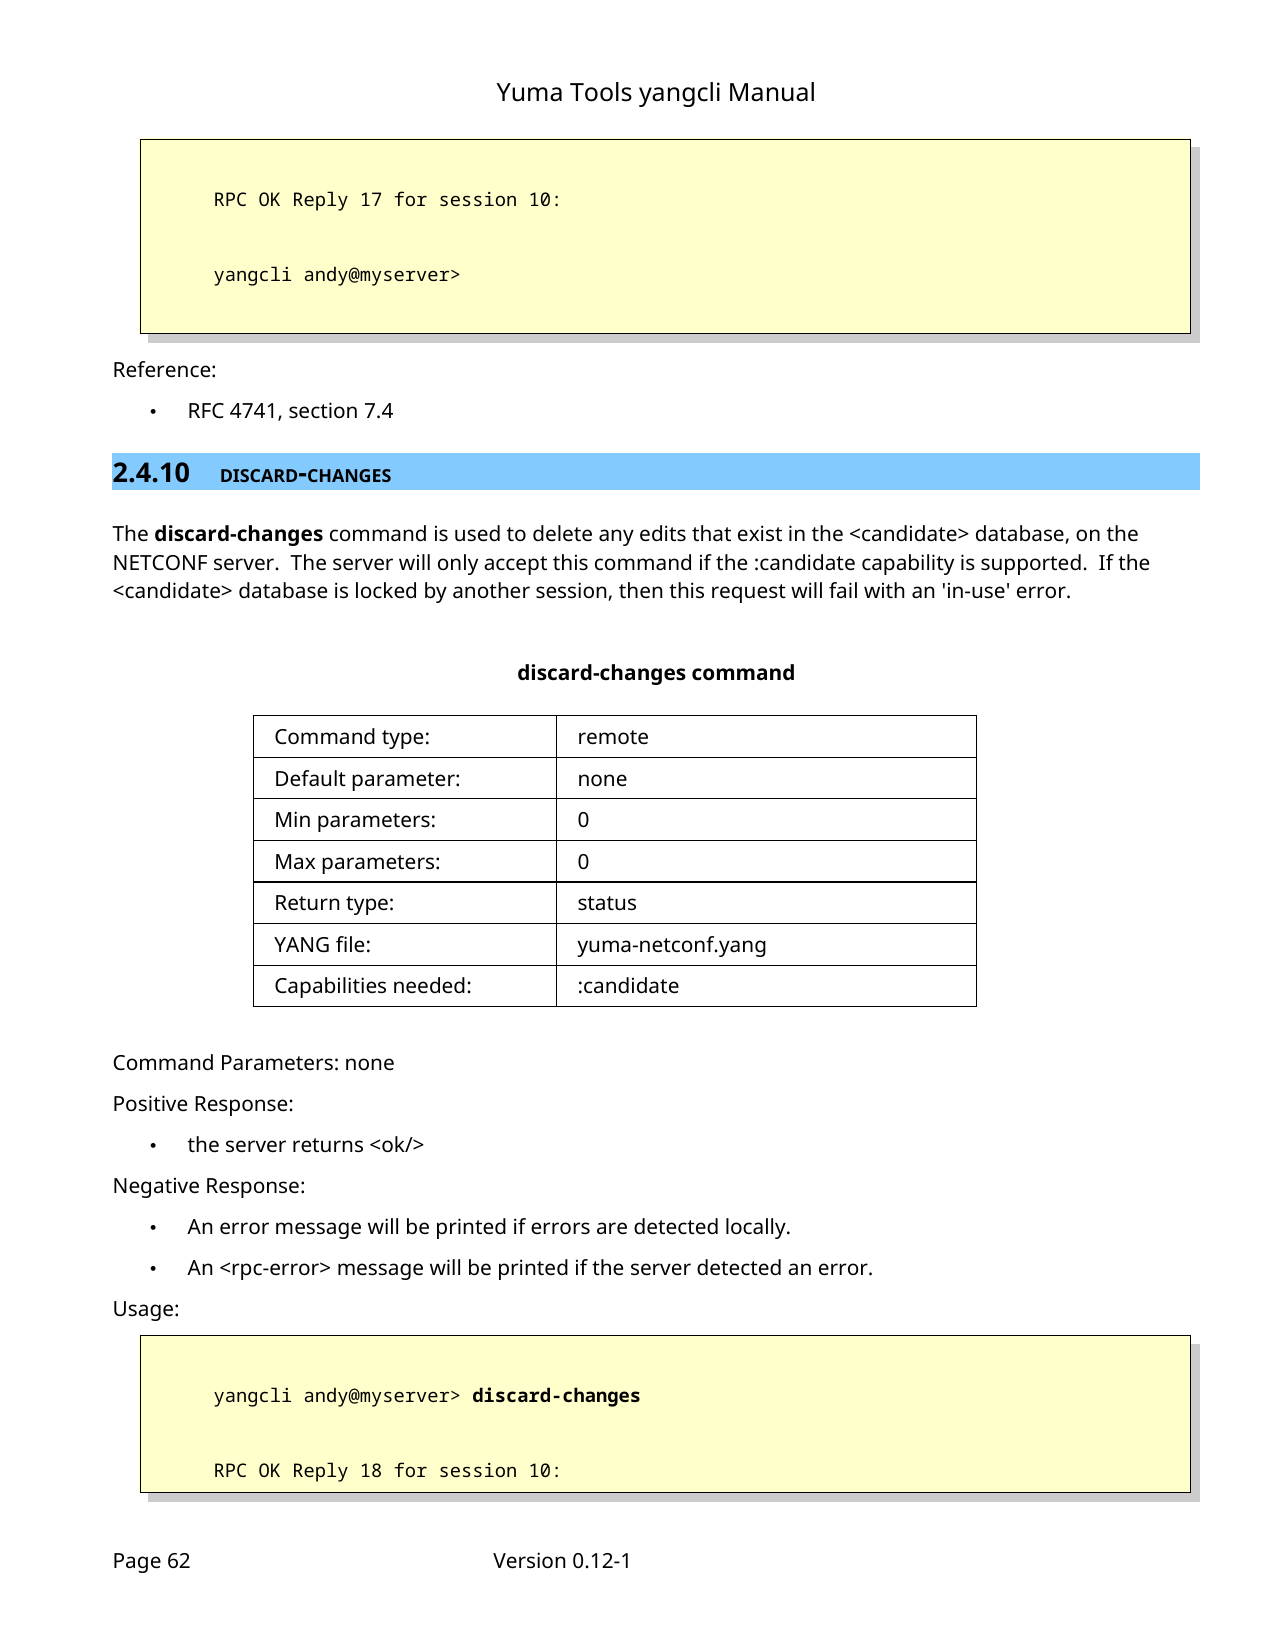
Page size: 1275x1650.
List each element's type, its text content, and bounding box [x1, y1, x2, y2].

text Command Parameters: none [112, 1048, 1200, 1077]
text Usage: [112, 1294, 1200, 1322]
list the server returns <ok/> [150, 1130, 1200, 1158]
text The discard-changes command is used to delete any edits that exist in the <candidate> database, on the NETCONF server. The server will only accept this command if the :candidate capability is supported. If the <candidate> database is locked by another session, then this request will fail with an 'in-use' error. [112, 519, 1200, 605]
subtitle discard-changes command [127, 658, 1185, 687]
text Positive Response: [112, 1089, 1200, 1117]
text Negative Response: [112, 1171, 1200, 1199]
table_cell :candidate [557, 966, 976, 1006]
text RPC OK Reply 18 for session 10: [141, 1447, 1190, 1492]
table_cell yuma-netconf.yang [557, 924, 976, 964]
table_header remote [557, 716, 976, 757]
table_cell Default parameter: [254, 758, 556, 798]
table_cell Max parameters: [254, 841, 556, 881]
list An <rpc-error> message will be printed if the server detected an error. [150, 1253, 1200, 1281]
table_cell status [557, 883, 976, 923]
list RFC 4741, section 7.4 [150, 396, 1200, 424]
table_cell YANG file: [254, 924, 556, 964]
text yangcli andy@myserver> [141, 251, 1190, 287]
table_header Command type: [254, 716, 556, 757]
table_cell 0 [557, 841, 976, 881]
text RPC OK Reply 17 for session 10: [141, 176, 1190, 212]
table_cell Capabilities needed: [254, 966, 556, 1006]
table_cell 0 [557, 799, 976, 840]
table_cell Return type: [254, 883, 556, 923]
subtitle discard-changes [112, 453, 1200, 490]
text yangcli andy@myserver> discard-changes [141, 1372, 1190, 1408]
text Reference: [112, 355, 1200, 383]
table_cell Min parameters: [254, 799, 556, 840]
table_cell none [557, 758, 976, 798]
list An error message will be printed if errors are detected locally. [150, 1212, 1200, 1240]
